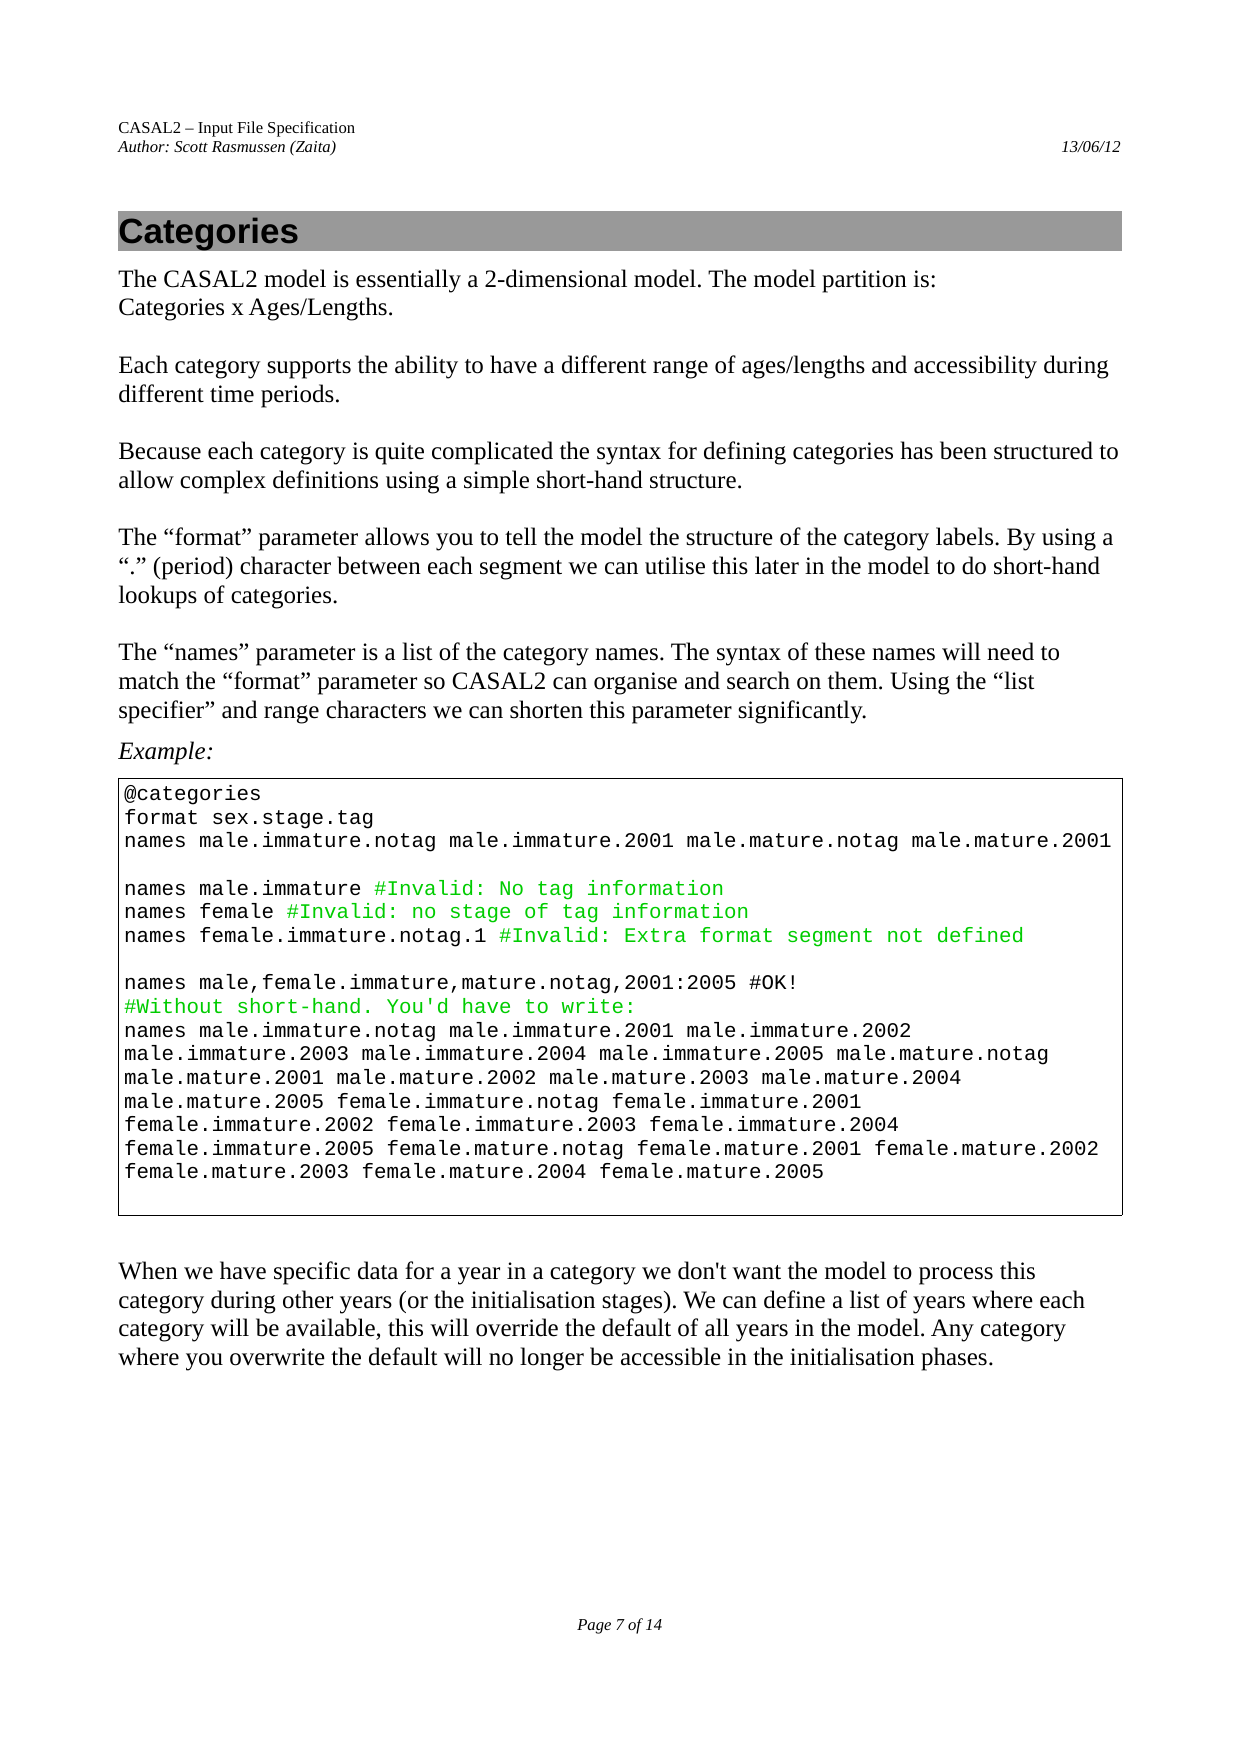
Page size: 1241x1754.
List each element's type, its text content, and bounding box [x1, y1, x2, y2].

subtitle Categories x Ages/Lengths. [118, 292, 1122, 321]
text Example: [118, 736, 1122, 765]
subtitle Each category supports the ability to have a different range of ages/lengths and accessibility during different time periods. [118, 321, 1122, 407]
subtitle The “format” parameter allows you to tell the model the structure of the category labels. By using a “.” (period) character between each segment we can utilise this later in the model to do short-hand lookups of categories. [118, 522, 1122, 609]
text When we have specific data for a year in a category we don't want the model to process this category during other years (or the initialisation stages). We can define a list of years where each category will be available, this will override the default of all years in the model. Any category where you overwrite the default will no longer be accessible in the initialisation phases. [118, 1256, 1122, 1371]
subtitle Categories [118, 211, 1122, 251]
table_header @categories format sex.stage.tag names male.immature.notag male.immature.2001 male.mature.notag male.mature.2001 names male.immature #Invalid: No tag information names female #Invalid: no stage of tag information names female.immature.notag.1 #Invalid: Extra format segment not defined names male,female.immature,mature.notag,2001:2005 #OK! #Without short-hand. You'd have to write: names male.immature.notag male.immature.2001 male.immature.2002 male.immature.2003 male.immature.2004 male.immature.2005 male.mature.notag male.mature.2001 male.mature.2002 male.mature.2003 male.mature.2004 male.mature.2005 female.immature.notag female.immature.2001 female.immature.2002 female.immature.2003 female.immature.2004 female.immature.2005 female.mature.notag female.mature.2001 female.mature.2002 female.mature.2003 female.mature.2004 female.mature.2005 [119, 779, 1122, 1214]
subtitle Because each category is quite complicated the syntax for defining categories has been structured to allow complex definitions using a simple short-hand structure. [118, 407, 1122, 494]
subtitle The CASAL2 model is essentially a 2-dimensional model. The model partition is: [118, 264, 1122, 292]
subtitle The “names” parameter is a list of the category names. The syntax of these names will need to match the “format” parameter so CASAL2 can organise and search on them. Using the “list specifier” and range characters we can shorten this parameter significantly. [118, 637, 1122, 724]
